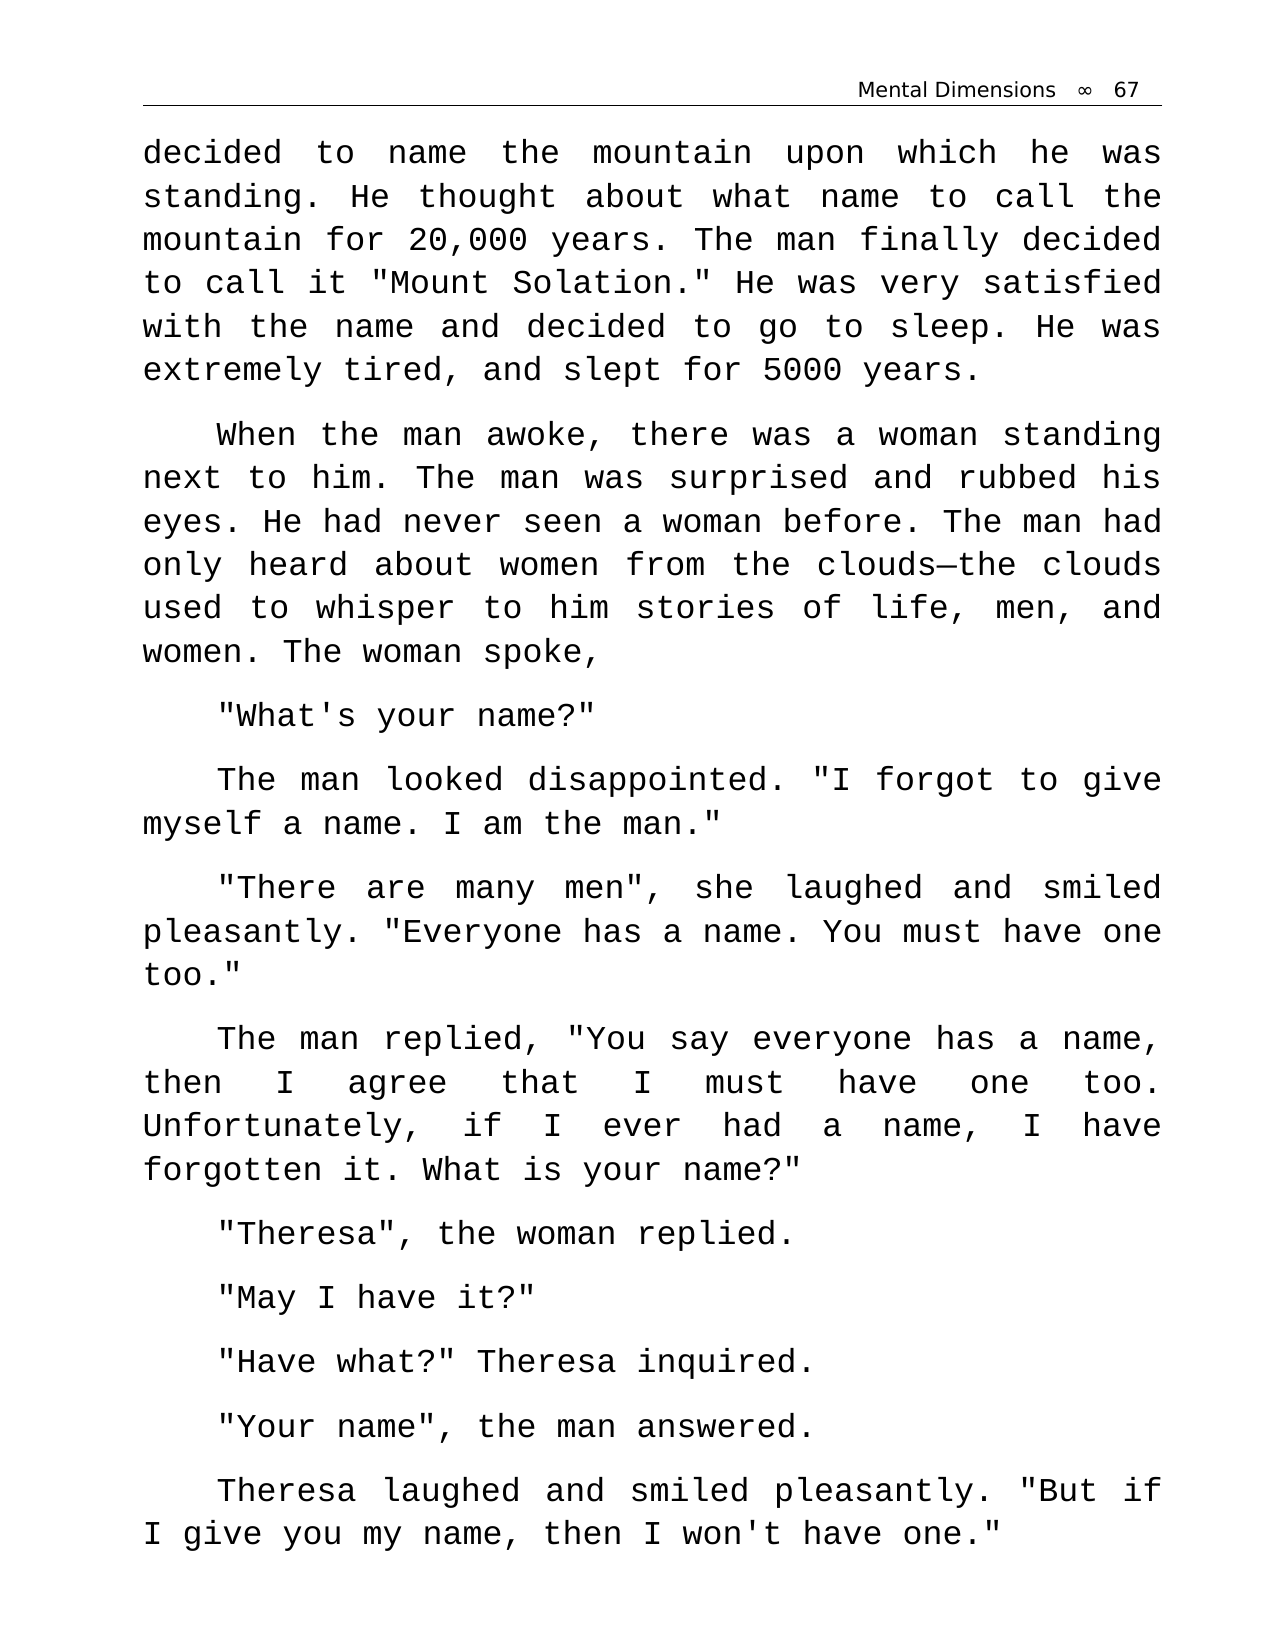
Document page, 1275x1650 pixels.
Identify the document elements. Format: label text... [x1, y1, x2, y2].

text "There are many men", she laughed and smiled pleasantly. "Everyone has a name. You must have one too." [142, 871, 1162, 996]
text "May I have it?" [142, 1281, 1162, 1319]
text "Have what?" Theresa inquired. [142, 1345, 1162, 1383]
text "What's your name?" [142, 699, 1162, 737]
text Theresa laughed and smiled pleasantly. "But if I give you my name, then I won't have one." [142, 1474, 1162, 1555]
text "Your name", the man answered. [142, 1409, 1162, 1447]
text When the man awoke, there was a woman standing next to him. The man was surprised and rubbed his eyes. He had never seen a woman before. The man had only heard about women from the clouds—the clouds used to whisper to him stories of life, men, and women. The woman spoke, [142, 417, 1162, 672]
text The man looked disappointed. "I forgot to give myself a name. I am the man." [142, 763, 1162, 844]
text "Theresa", the woman replied. [142, 1217, 1162, 1254]
text The man replied, "You say everyone has a name, then I agree that I must have one too. Unfortunately, if I ever had a name, I have forgotten it. What is your name?" [142, 1022, 1162, 1190]
text decided to name the mountain upon which he was standing. He thought about what name to call the mountain for 20,000 years. The man finally decided to call it "Mount Solation." He was very satisfied with the name and decided to go to sleep. He was extremely tired, and slept for 5000 years. [142, 136, 1162, 391]
